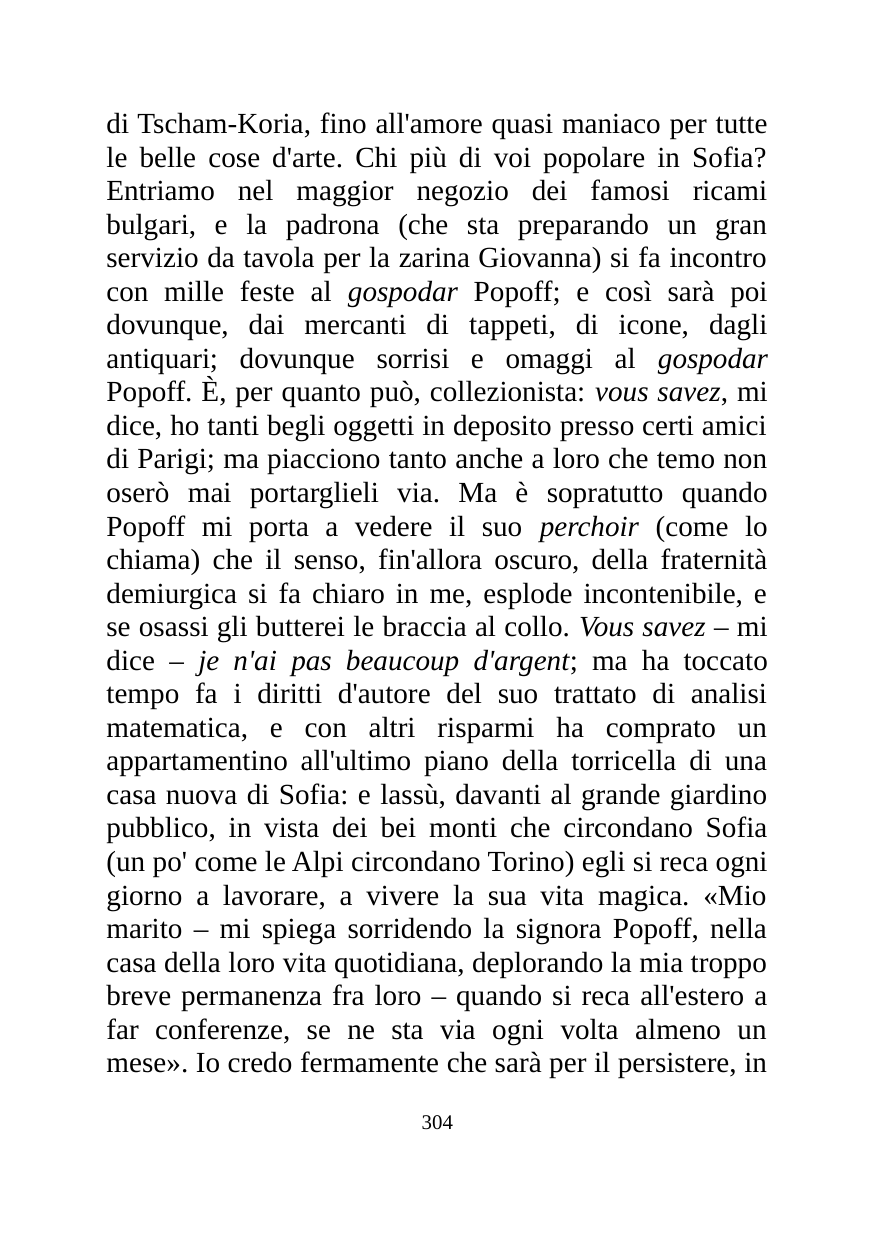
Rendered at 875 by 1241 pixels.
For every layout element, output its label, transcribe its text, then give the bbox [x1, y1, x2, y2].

text di Tscham-Koria, fino all'amore quasi maniaco per tutte le belle cose d'arte. Chi più di voi popolare in Sofia? Entriamo nel maggior negozio dei famosi ricami bulgari, e la padrona (che sta preparando un gran servizio da tavola per la zarina Giovanna) si fa incontro con mille feste al gospodar Popoff; e così sarà poi dovunque, dai mercanti di tappeti, di icone, dagli antiquari; dovunque sorrisi e omaggi al gospodar Popoff. È, per quanto può, collezionista: vous savez, mi dice, ho tanti begli oggetti in deposito presso certi amici di Parigi; ma piacciono tanto anche a loro che temo non oserò mai portarglieli via. Ma è sopratutto quando Popoff mi porta a vedere il suo perchoir (come lo chiama) che il senso, fin'allora oscuro, della fraternità demiurgica si fa chiaro in me, esplode incontenibile, e se osassi gli butterei le braccia al collo. Vous savez – mi dice – je n'ai pas beaucoup d'argent; ma ha toccato tempo fa i diritti d'autore del suo trattato di analisi matematica, e con altri risparmi ha comprato un appartamentino all'ultimo piano della torricella di una casa nuova di Sofia: e lassù, davanti al grande giardino pubblico, in vista dei bei monti che circondano Sofia (un po' come le Alpi circondano Torino) egli si reca ogni giorno a lavorare, a vivere la sua vita magica. «Mio marito – mi spiega sorridendo la signora Popoff, nella casa della loro vita quotidiana, deplorando la mia troppo breve permanenza fra loro – quando si reca all'estero a far conferenze, se ne sta via ogni volta almeno un mese». Io credo fermamente che sarà per il persistere, in [106, 106, 768, 1079]
